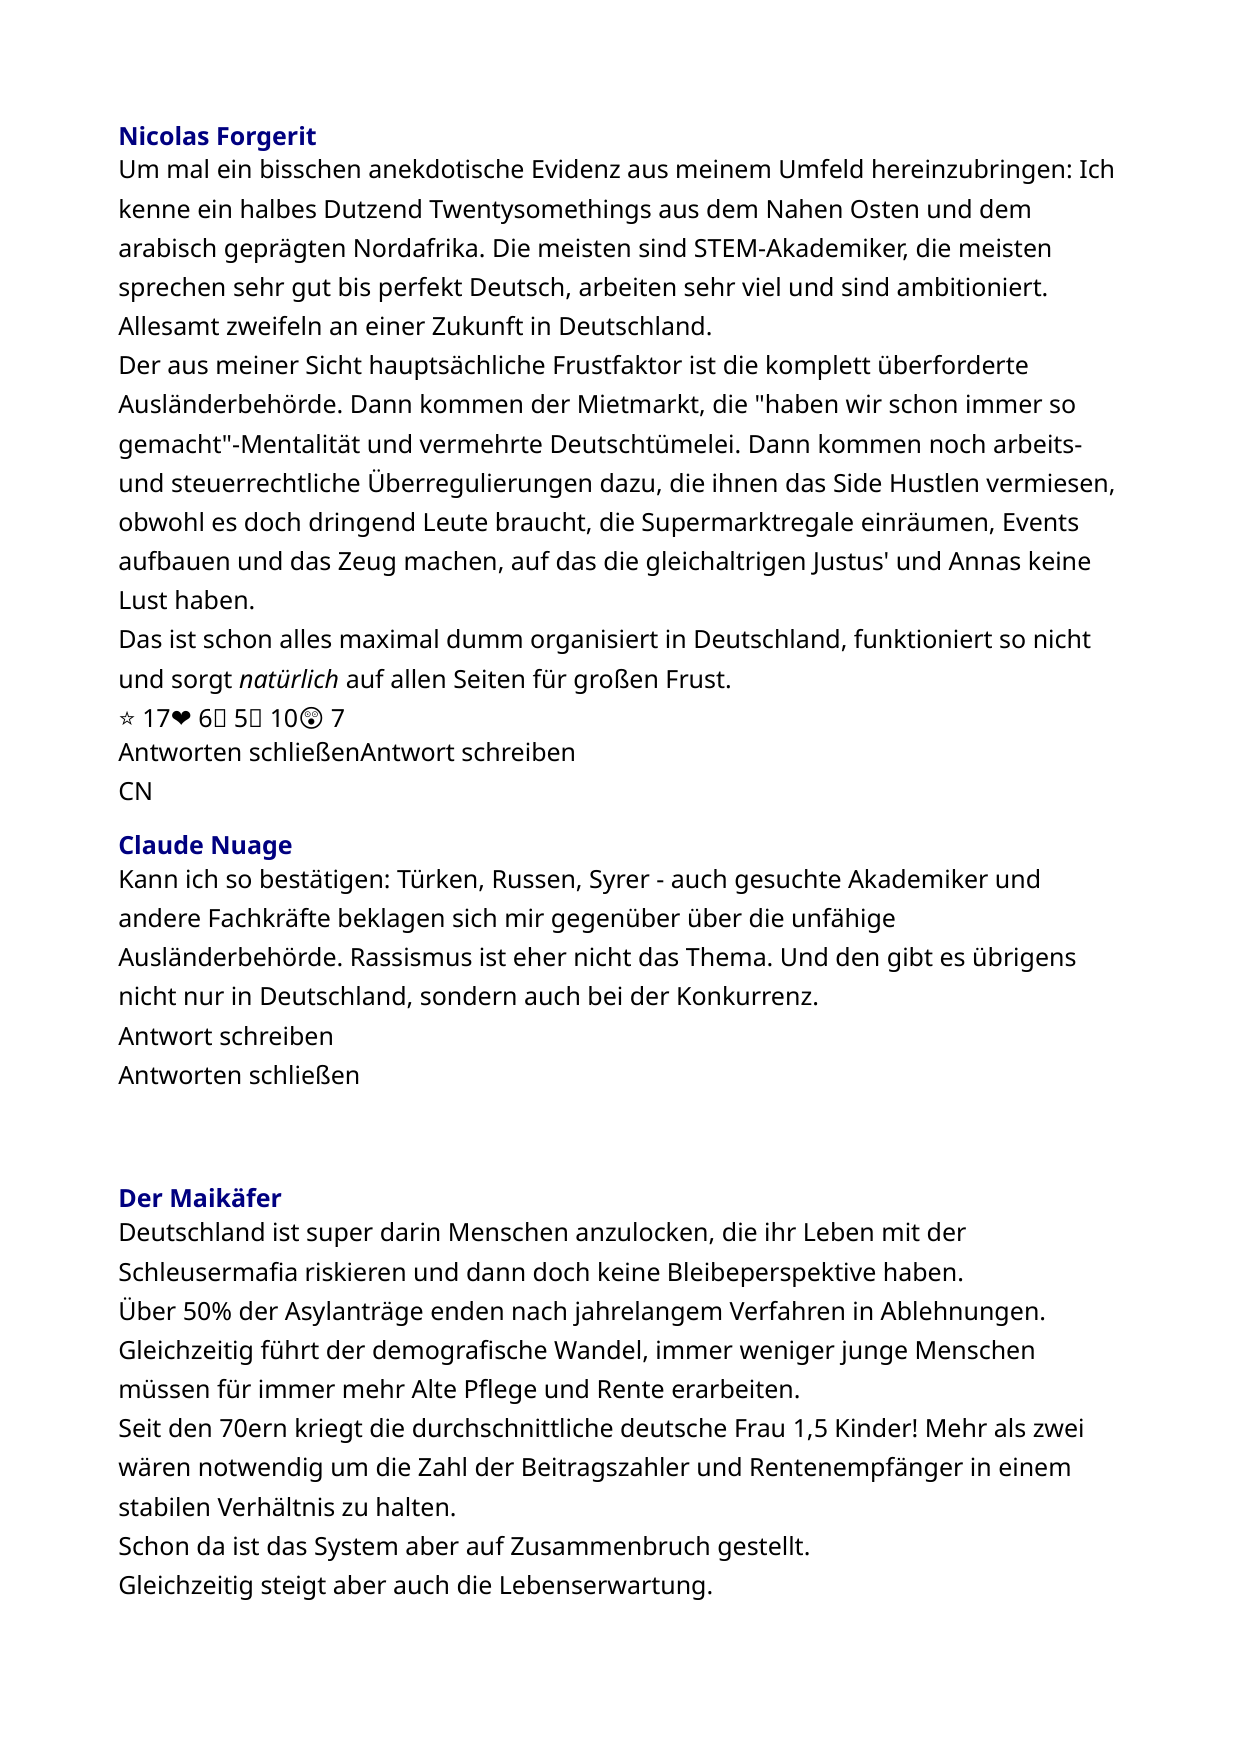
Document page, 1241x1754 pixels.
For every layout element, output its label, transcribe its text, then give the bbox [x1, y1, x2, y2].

text CN [118, 774, 1122, 808]
text Seit den 70ern kriegt die durchschnittliche deutsche Frau 1,5 Kinder! Mehr als zwei wären notwendig um die Zahl der Beitragszahler und Rentenempfänger in einem stabilen Verhältnis zu halten. [118, 1411, 1122, 1523]
text Deutschland ist super darin Menschen anzulocken, die ihr Leben mit der Schleusermafia riskieren und dann doch keine Bleibeperspektive haben. [118, 1215, 1122, 1288]
text Kann ich so bestätigen: Türken, Russen, Syrer - auch gesuchte Akademiker und andere Fachkräfte beklagen sich mir gegenüber über die unfähige Ausländerbehörde. Rassismus ist eher nicht das Thema. Und den gibt es übrigens nicht nur in Deutschland, sondern auch bei der Konkurrenz. [118, 862, 1122, 1013]
text Antworten schließenAntwort schreiben [118, 734, 1122, 769]
text Über 50% der Asylanträge enden nach jahrelangem Verfahren in Ablehnungen. [118, 1293, 1122, 1327]
text Das ist schon alles maximal dumm organisiert in Deutschland, funktioniert so nicht und sorgt natürlich auf allen Seiten für großen Frust. [118, 622, 1122, 695]
subtitle Nicolas Forgerit [118, 118, 1122, 152]
text Gleichzeitig steigt aber auch die Lebenserwartung. [118, 1568, 1122, 1602]
text Antwort schreiben [118, 1018, 1122, 1052]
text Gleichzeitig führt der demografische Wandel, immer weniger junge Menschen müssen für immer mehr Alte Pflege und Rente erarbeiten. [118, 1333, 1122, 1406]
text Schon da ist das System aber auf Zusammenbruch gestellt. [118, 1528, 1122, 1562]
text ⭐️ 17❤️ 6🙁 5🤨 10😲 7 [118, 701, 1122, 734]
text Der aus meiner Sicht hauptsächliche Frustfaktor ist die komplett überforderte Ausländerbehörde. Dann kommen der Mietmarkt, die "haben wir schon immer so gemacht"-Mentalität und vermehrte Deutschtümelei. Dann kommen noch arbeits- und steuerrechtliche Überregulierungen dazu, die ihnen das Side Hustlen vermiesen, obwohl es doch dringend Leute braucht, die Supermarktregale einräumen, Events aufbauen und das Zeug machen, auf das die gleichaltrigen Justus' und Annas keine Lust haben. [118, 348, 1122, 617]
text Um mal ein bisschen anekdotische Evidenz aus meinem Umfeld hereinzubringen: Ich kenne ein halbes Dutzend Twentysomethings aus dem Nahen Osten und dem arabisch geprägten Nordafrika. Die meisten sind STEM-Akademiker, die meisten sprechen sehr gut bis perfekt Deutsch, arbeiten sehr viel und sind ambitioniert. Allesamt zweifeln an einer Zukunft in Deutschland. [118, 152, 1122, 343]
text Antworten schließen [118, 1057, 1122, 1091]
subtitle Claude Nuage [118, 827, 1122, 862]
subtitle Der Maikäfer [118, 1181, 1122, 1215]
